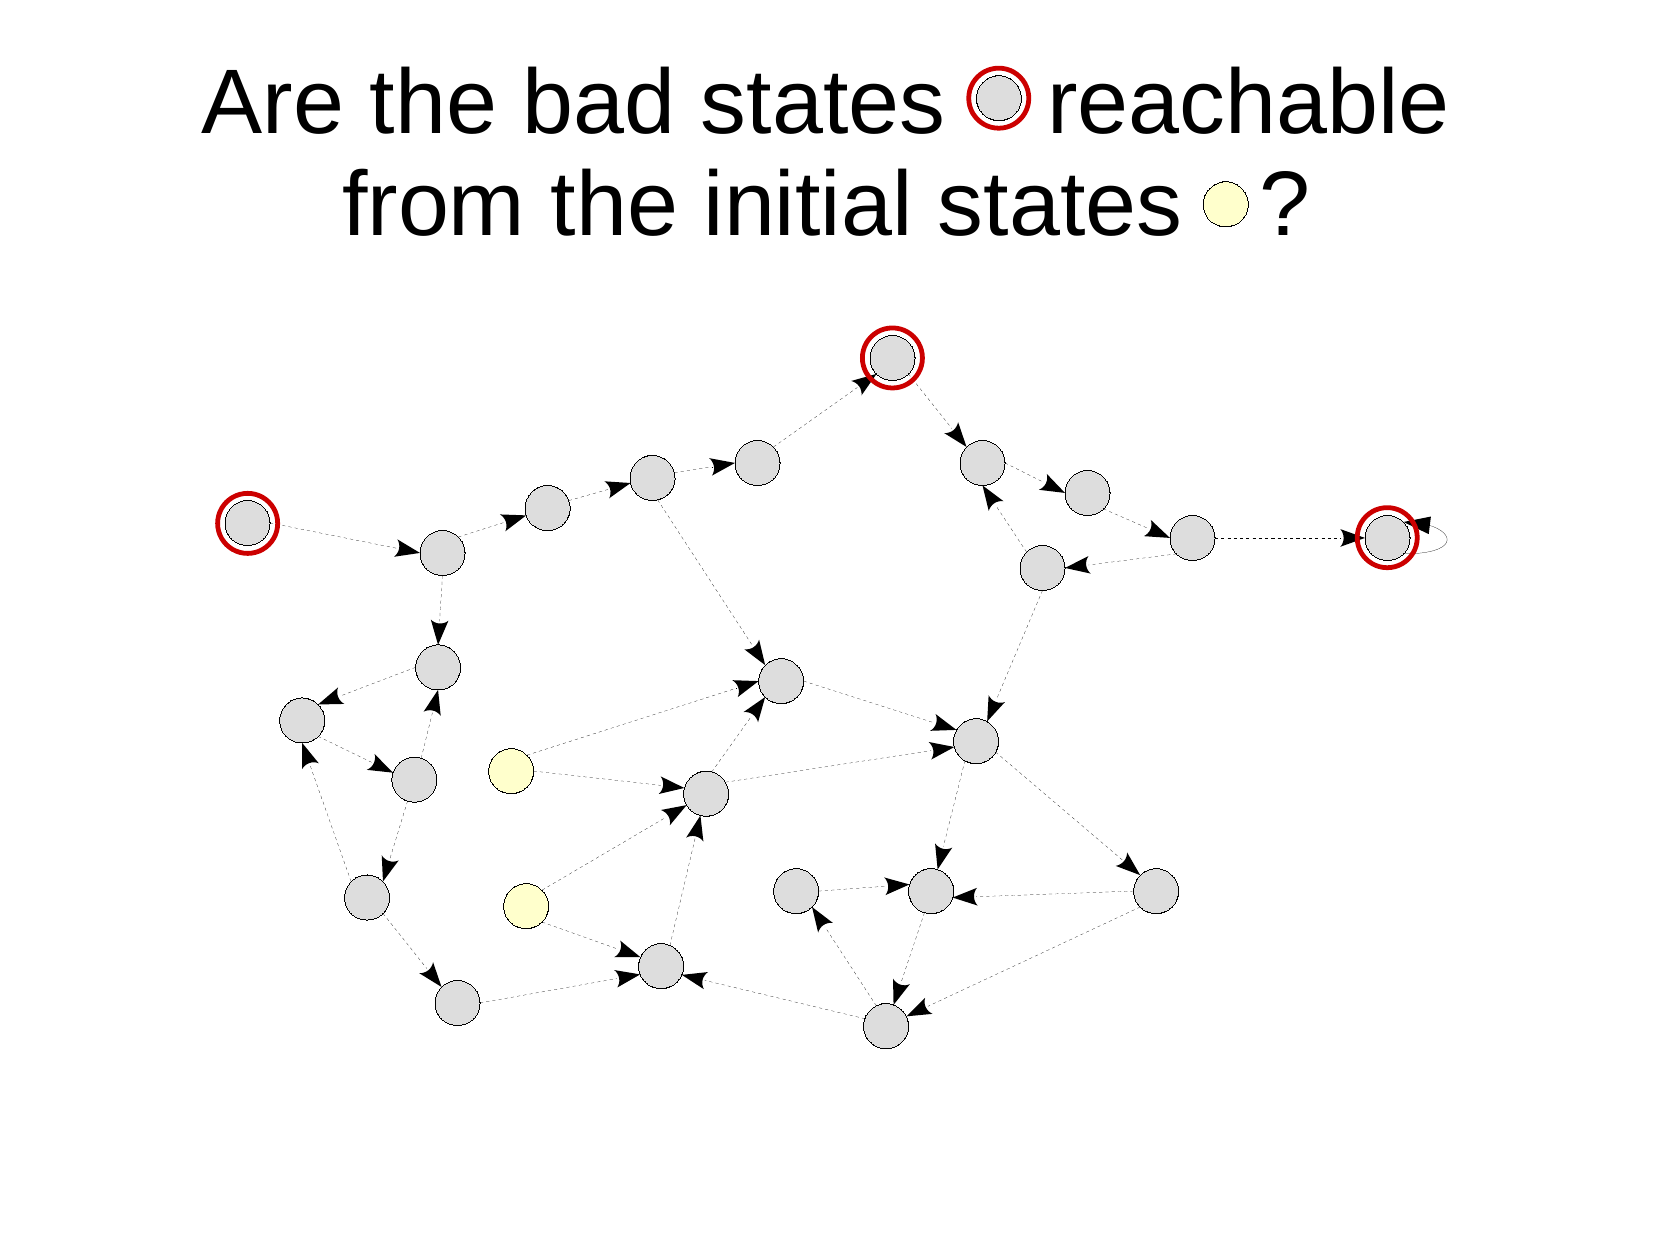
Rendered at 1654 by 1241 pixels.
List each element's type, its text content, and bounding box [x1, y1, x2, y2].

text_box [1020, 545, 1065, 591]
text_box [976, 75, 1022, 121]
text_box [735, 440, 781, 486]
text_box [1203, 181, 1249, 227]
text_box [1170, 515, 1216, 561]
text_box [870, 335, 916, 381]
text_box [863, 1003, 909, 1049]
text_box [344, 874, 390, 921]
text_box [391, 757, 437, 803]
text_box [758, 658, 804, 704]
text_box [960, 440, 1005, 486]
text_box [435, 980, 480, 1026]
title Are the bad states reachable from the initial states ? [82, 49, 1571, 257]
text_box [279, 697, 325, 743]
text_box [1365, 515, 1411, 561]
text_box [630, 455, 676, 501]
text_box [683, 771, 729, 817]
text_box [415, 644, 461, 690]
text_box [488, 748, 534, 794]
text_box [1133, 868, 1179, 914]
text_box [773, 868, 819, 914]
text_box [225, 500, 270, 546]
text_box [1065, 470, 1111, 516]
text_box [908, 868, 954, 914]
text_box [503, 883, 549, 929]
text_box [525, 485, 571, 531]
text_box [953, 718, 999, 764]
text_box [420, 530, 466, 576]
text_box [638, 943, 684, 989]
